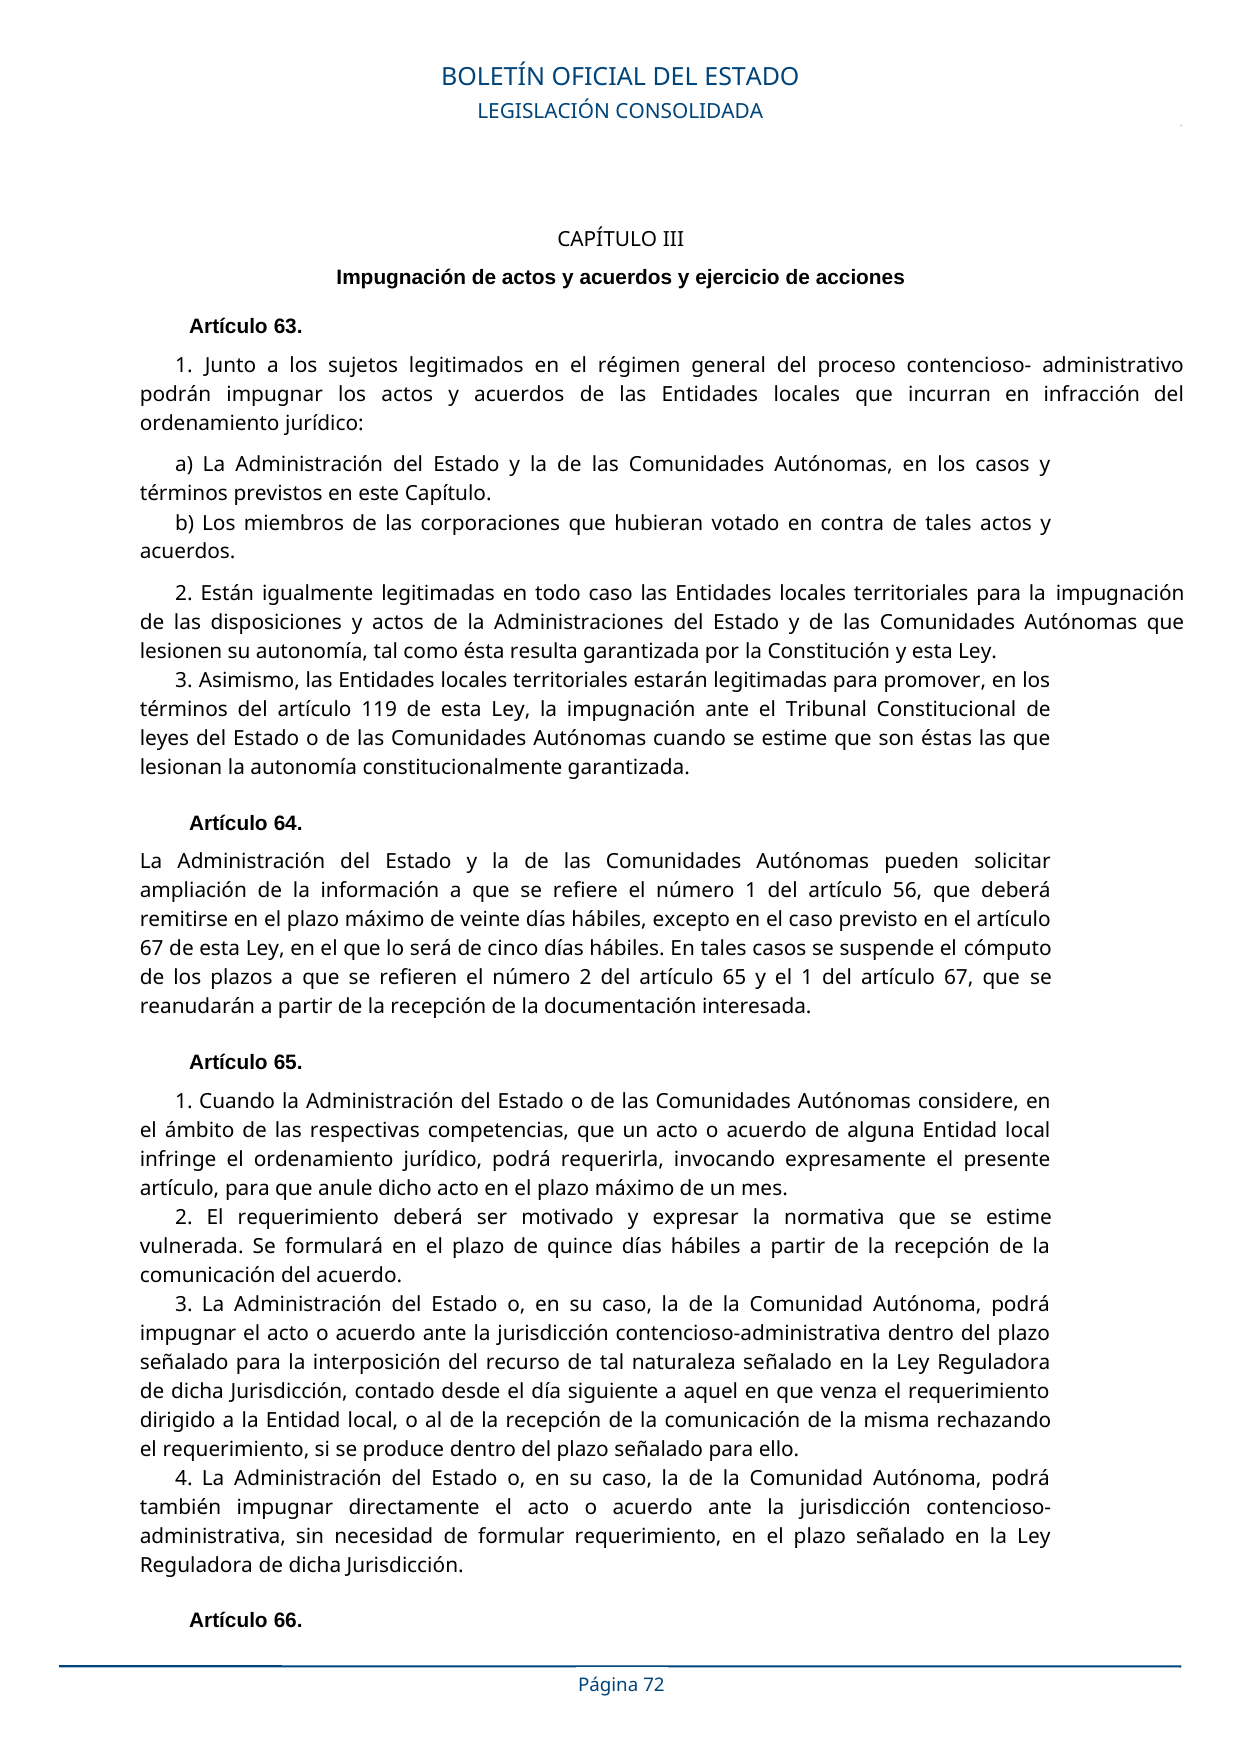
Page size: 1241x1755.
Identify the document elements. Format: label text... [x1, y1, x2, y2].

subtitle Artículo 64. [189, 810, 1184, 834]
list La Administración del Estado o, en su caso, la de la Comunidad Autónoma, podrá impugnar el acto o acuerdo ante la jurisdicción contencioso-administrativa dentro del plazo señalado para la interposición del recurso de tal naturaleza señalado en la Ley Reguladora de dicha Jurisdicción, contado desde el día siguiente a aquel en que venza el requerimiento dirigido a la Entidad local, o al de la recepción de la comunicación de la misma rechazando el requerimiento, si se produce dentro del plazo señalado para ello. [139, 1289, 1052, 1462]
subtitle Artículo 65. [189, 1049, 1184, 1073]
list Cuando la Administración del Estado o de las Comunidades Autónomas considere, en el ámbito de las respectivas competencias, que un acto o acuerdo de alguna Entidad local infringe el ordenamiento jurídico, podrá requerirla, invocando expresamente el presente artículo, para que anule dicho acto en el plazo máximo de un mes. [139, 1086, 1052, 1201]
subtitle Artículo 66. [189, 1608, 1184, 1632]
subtitle Impugnación de actos y acuerdos y ejercicio de acciones [224, 265, 1017, 289]
text Artículo 63. [189, 314, 1184, 338]
list El requerimiento deberá ser motivado y expresar la normativa que se estime vulnerada. Se formulará en el plazo de quince días hábiles a partir de la recepción de la comunicación del acuerdo. [139, 1202, 1052, 1288]
text La Administración del Estado y la de las Comunidades Autónomas pueden solicitar ampliación de la información a que se refiere el número 1 del artículo 56, que deberá remitirse en el plazo máximo de veinte días hábiles, excepto en el caso previsto en el artículo 67 de esta Ley, en el que lo será de cinco días hábiles. En tales casos se suspende el cómputo de los plazos a que se refieren el número 2 del artículo 65 y el 1 del artículo 67, que se reanudarán a partir de la recepción de la documentación interesada. [139, 846, 1052, 1020]
list La Administración del Estado o, en su caso, la de la Comunidad Autónoma, podrá también impugnar directamente el acto o acuerdo ante la jurisdicción contencioso- administrativa, sin necesidad de formular requerimiento, en el plazo señalado en la Ley Reguladora de dicha Jurisdicción. [139, 1463, 1052, 1578]
list Los miembros de las corporaciones que hubieran votado en contra de tales actos y acuerdos. [139, 508, 1052, 565]
list Asimismo, las Entidades locales territoriales estarán legitimadas para promover, en los términos del artículo 119 de esta Ley, la impugnación ante el Tribunal Constitucional de leyes del Estado o de las Comunidades Autónomas cuando se estime que son éstas las que lesionan la autonomía constitucionalmente garantizada. [139, 665, 1052, 781]
list La Administración del Estado y la de las Comunidades Autónomas, en los casos y términos previstos en este Capítulo. [139, 449, 1052, 507]
text CAPÍTULO III [397, 224, 843, 252]
list Junto a los sujetos legitimados en el régimen general del proceso contencioso- administrativo podrán impugnar los actos y acuerdos de las Entidades locales que incurran en infracción del ordenamiento jurídico: [139, 350, 1184, 436]
list Están igualmente legitimadas en todo caso las Entidades locales territoriales para la impugnación de las disposiciones y actos de la Administraciones del Estado y de las Comunidades Autónomas que lesionen su autonomía, tal como ésta resulta garantizada por la Constitución y esta Ley. [139, 578, 1184, 664]
